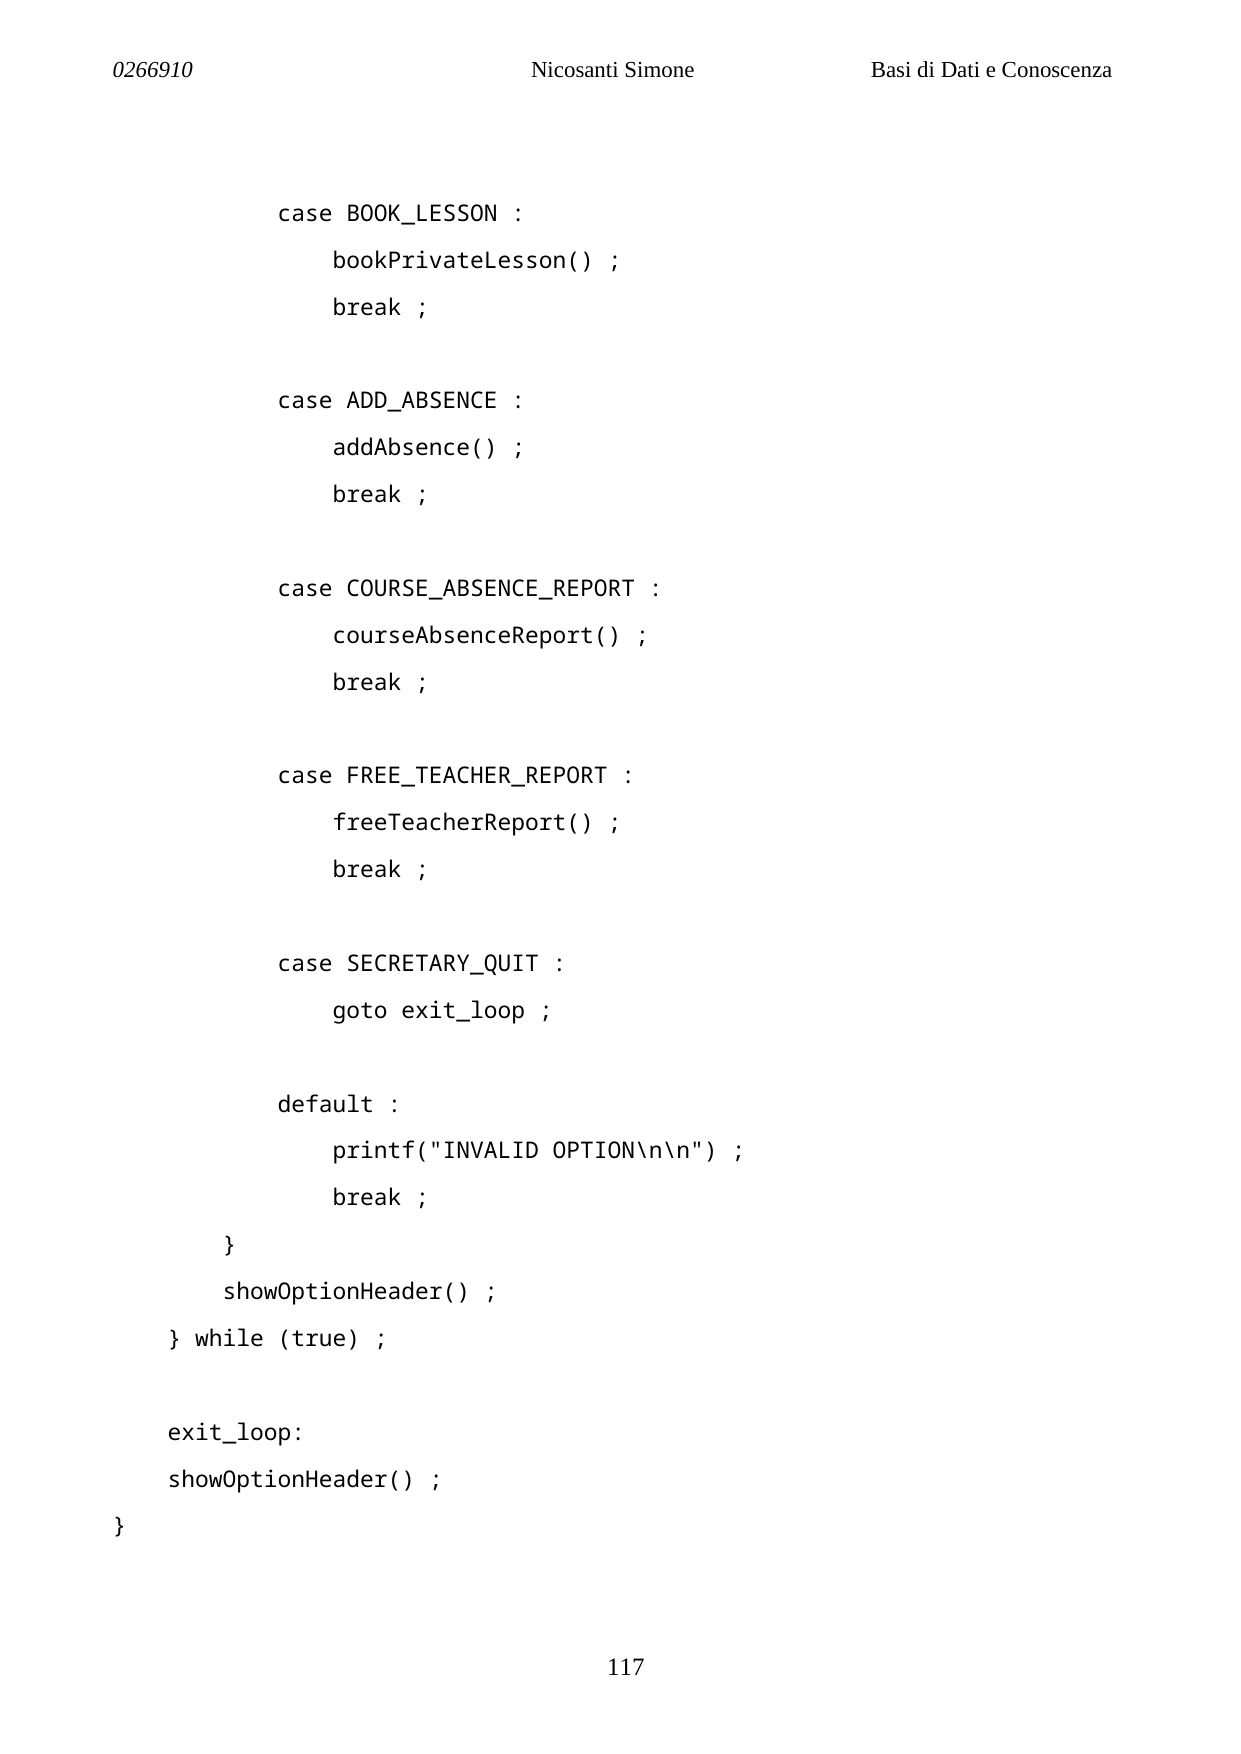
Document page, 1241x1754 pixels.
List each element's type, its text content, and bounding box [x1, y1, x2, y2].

text } [112, 1228, 1128, 1259]
text case SECRETARY_QUIT : [112, 947, 1128, 978]
text addAbsence() ; [112, 431, 1128, 462]
text courseAbsenceReport() ; [112, 619, 1128, 650]
text bookPrivateLesson() ; [112, 244, 1128, 275]
text break ; [112, 666, 1128, 697]
text case COURSE_ABSENCE_REPORT : [112, 572, 1128, 603]
text showOptionHeader() ; [112, 1462, 1128, 1494]
text } while (true) ; [112, 1322, 1128, 1353]
text } [112, 1509, 1128, 1541]
text break ; [112, 853, 1128, 884]
text freeTeacherReport() ; [112, 806, 1128, 837]
text showOptionHeader() ; [112, 1275, 1128, 1306]
text exit_loop: [112, 1416, 1128, 1447]
text case BOOK_LESSON : [112, 197, 1128, 228]
text printf("INVALID OPTION\n\n") ; [112, 1134, 1128, 1166]
text break ; [112, 1181, 1128, 1212]
text default : [112, 1087, 1128, 1119]
text goto exit_loop ; [112, 994, 1128, 1025]
text break ; [112, 291, 1128, 322]
text case FREE_TEACHER_REPORT : [112, 759, 1128, 791]
text case ADD_ABSENCE : [112, 384, 1128, 416]
text break ; [112, 478, 1128, 509]
